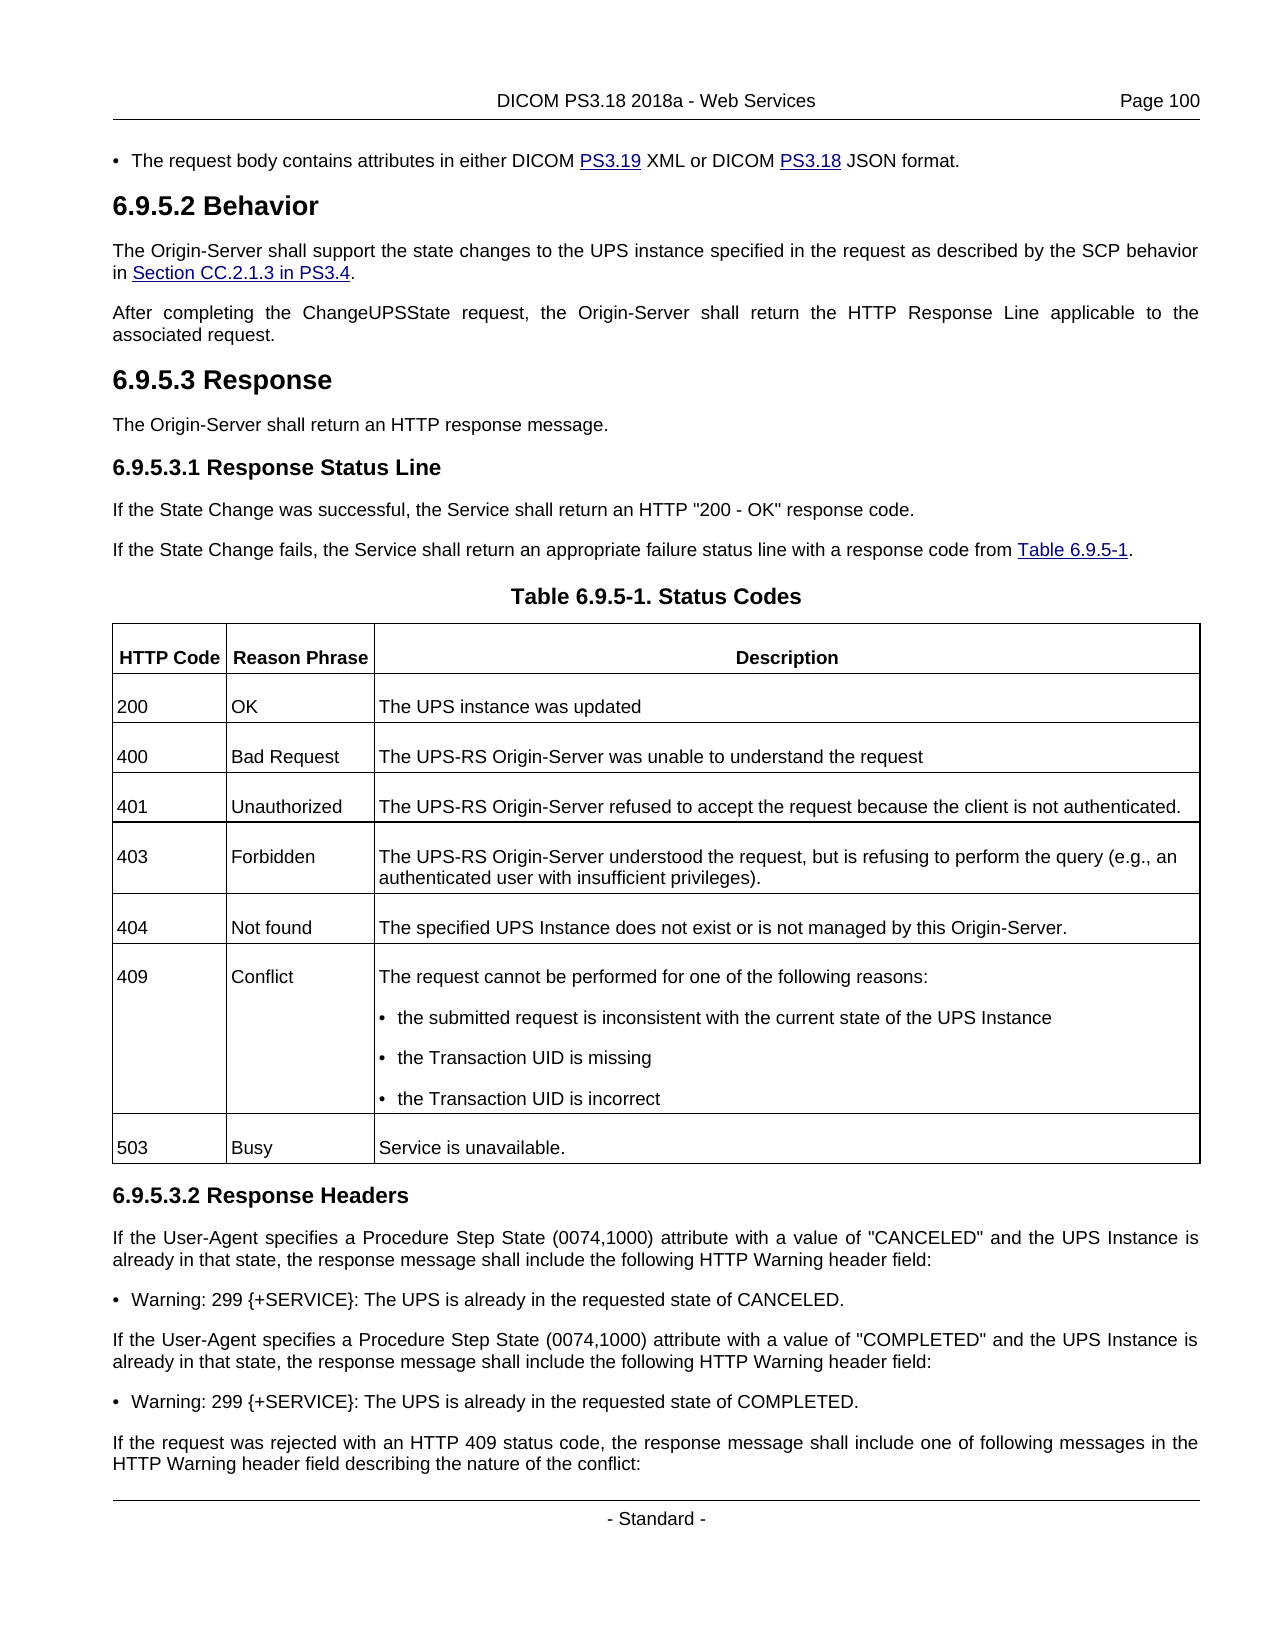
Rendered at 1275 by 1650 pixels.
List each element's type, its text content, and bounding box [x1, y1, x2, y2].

text After completing the ChangeUPSState request, the Origin-Server shall return the HTTP Response Line applicable to the associated request. [112, 302, 1200, 345]
table_header HTTP Code [113, 624, 226, 672]
list Warning: 299 {+SERVICE}: The UPS is already in the requested state of CANCELED. [112, 1289, 1200, 1311]
table_cell 404 [113, 894, 226, 942]
text If the User-Agent specifies a Procedure Step State (0074,1000) attribute with a value of "COMPLETED" and the UPS Instance is already in that state, the response message shall include the following HTTP Warning header field: [112, 1329, 1200, 1372]
table_cell Not found [227, 894, 374, 942]
text The Origin-Server shall return an HTTP response message. [112, 414, 1200, 436]
table_cell The UPS-RS Origin-Server was unable to understand the request [375, 723, 1199, 772]
table_cell Service is unavailable. [375, 1114, 1199, 1163]
table_cell 401 [113, 773, 226, 821]
table_cell 503 [113, 1114, 226, 1163]
text 6.9.5.3 Response [112, 364, 1200, 395]
list Warning: 299 {+SERVICE}: The UPS is already in the requested state of COMPLETED. [112, 1391, 1200, 1413]
table_cell 400 [113, 723, 226, 772]
text 6.9.5.3.1 Response Status Line [112, 454, 1200, 480]
table_cell Conflict [227, 944, 374, 1113]
table_cell Forbidden [227, 823, 374, 893]
table_cell Unauthorized [227, 773, 374, 821]
table_header Description [375, 624, 1199, 672]
text The Origin-Server shall support the state changes to the UPS instance specified in the request as described by the SCP behavior in Section CC.2.1.3 in PS3.4. [112, 240, 1200, 283]
text If the State Change fails, the Service shall return an appropriate failure status line with a response code from Table 6.9.5-1. [112, 539, 1200, 561]
table_cell OK [227, 674, 374, 722]
table_cell The UPS-RS Origin-Server understood the request, but is refusing to perform the query (e.g., an authenticated user with insufficient privileges). [375, 823, 1199, 893]
table_cell Bad Request [227, 723, 374, 772]
table_cell 200 [113, 674, 226, 722]
table_cell 409 [113, 944, 226, 1113]
table_cell The UPS instance was updated [375, 674, 1199, 722]
text 6.9.5.3.2 Response Headers [112, 1182, 1200, 1208]
text If the State Change was successful, the Service shall return an HTTP "200 - OK" response code. [112, 499, 1200, 521]
table_cell The request cannot be performed for one of the following reasons: the submitted request is inconsistent with the current state of the UPS Instance the Transaction UID is missing the Transaction UID is incorrect [375, 944, 1199, 1113]
table_header Reason Phrase [227, 624, 374, 672]
table_cell 403 [113, 823, 226, 893]
table_cell Busy [227, 1114, 374, 1163]
text 6.9.5.2 Behavior [112, 190, 1200, 222]
text If the User-Agent specifies a Procedure Step State (0074,1000) attribute with a value of "CANCELED" and the UPS Instance is already in that state, the response message shall include the following HTTP Warning header field: [112, 1227, 1200, 1270]
table_cell The specified UPS Instance does not exist or is not managed by this Origin-Server. [375, 894, 1199, 942]
table_cell The UPS-RS Origin-Server refused to accept the request because the client is not authenticated. [375, 773, 1199, 821]
text If the request was rejected with an HTTP 409 status code, the response message shall include one of following messages in the HTTP Warning header field describing the nature of the conflict: [112, 1431, 1200, 1474]
text Table 6.9.5-1. Status Codes [112, 583, 1200, 609]
list The request body contains attributes in either DICOM PS3.19 XML or DICOM PS3.18 JSON format. [112, 150, 1200, 172]
